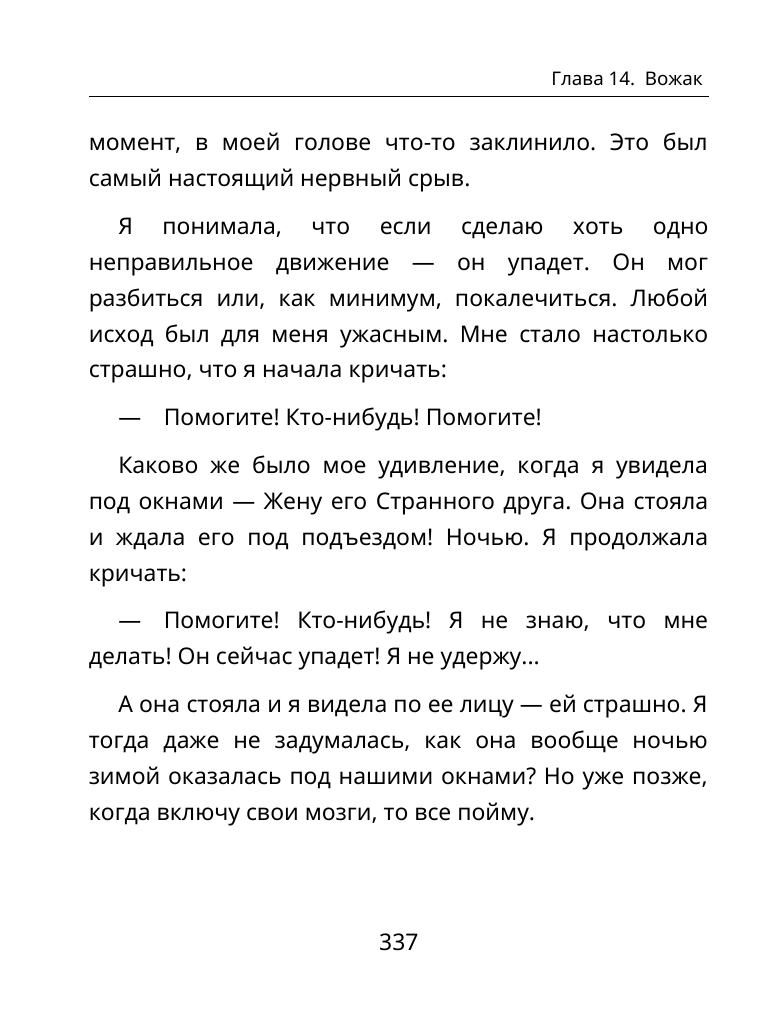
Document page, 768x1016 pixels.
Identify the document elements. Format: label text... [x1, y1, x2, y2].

text А она стояла и я видела по ее лицу — ей страшно. Я тогда даже не задумалась, как она вообще ночью зимой оказалась под нашими окнами? Но уже позже, когда включу свои мозги, то все пойму. [88, 688, 709, 827]
text Каково же было мое удивление, когда я увидела под окнами — Жену его Странного друга. Она стояла и ждала его под подъездом! Ночью. Я продолжала кричать: [88, 449, 709, 588]
list Помогите! Кто-нибудь! Помогите! [88, 401, 709, 432]
list Помогите! Кто-нибудь! Я не знаю, что мне делать! Он сейчас упадет! Я не удержу... [88, 604, 709, 672]
text момент, в моей голове что-то заклинило. Это был самый настоящий нервный срыв. [88, 126, 709, 193]
text Я понимала, что если сделаю хоть одно неправильное движение — он упадет. Он мог разбиться или, как минимум, покалечиться. Любой исход был для меня ужасным. Мне стало настолько страшно, что я начала кричать: [88, 210, 709, 385]
